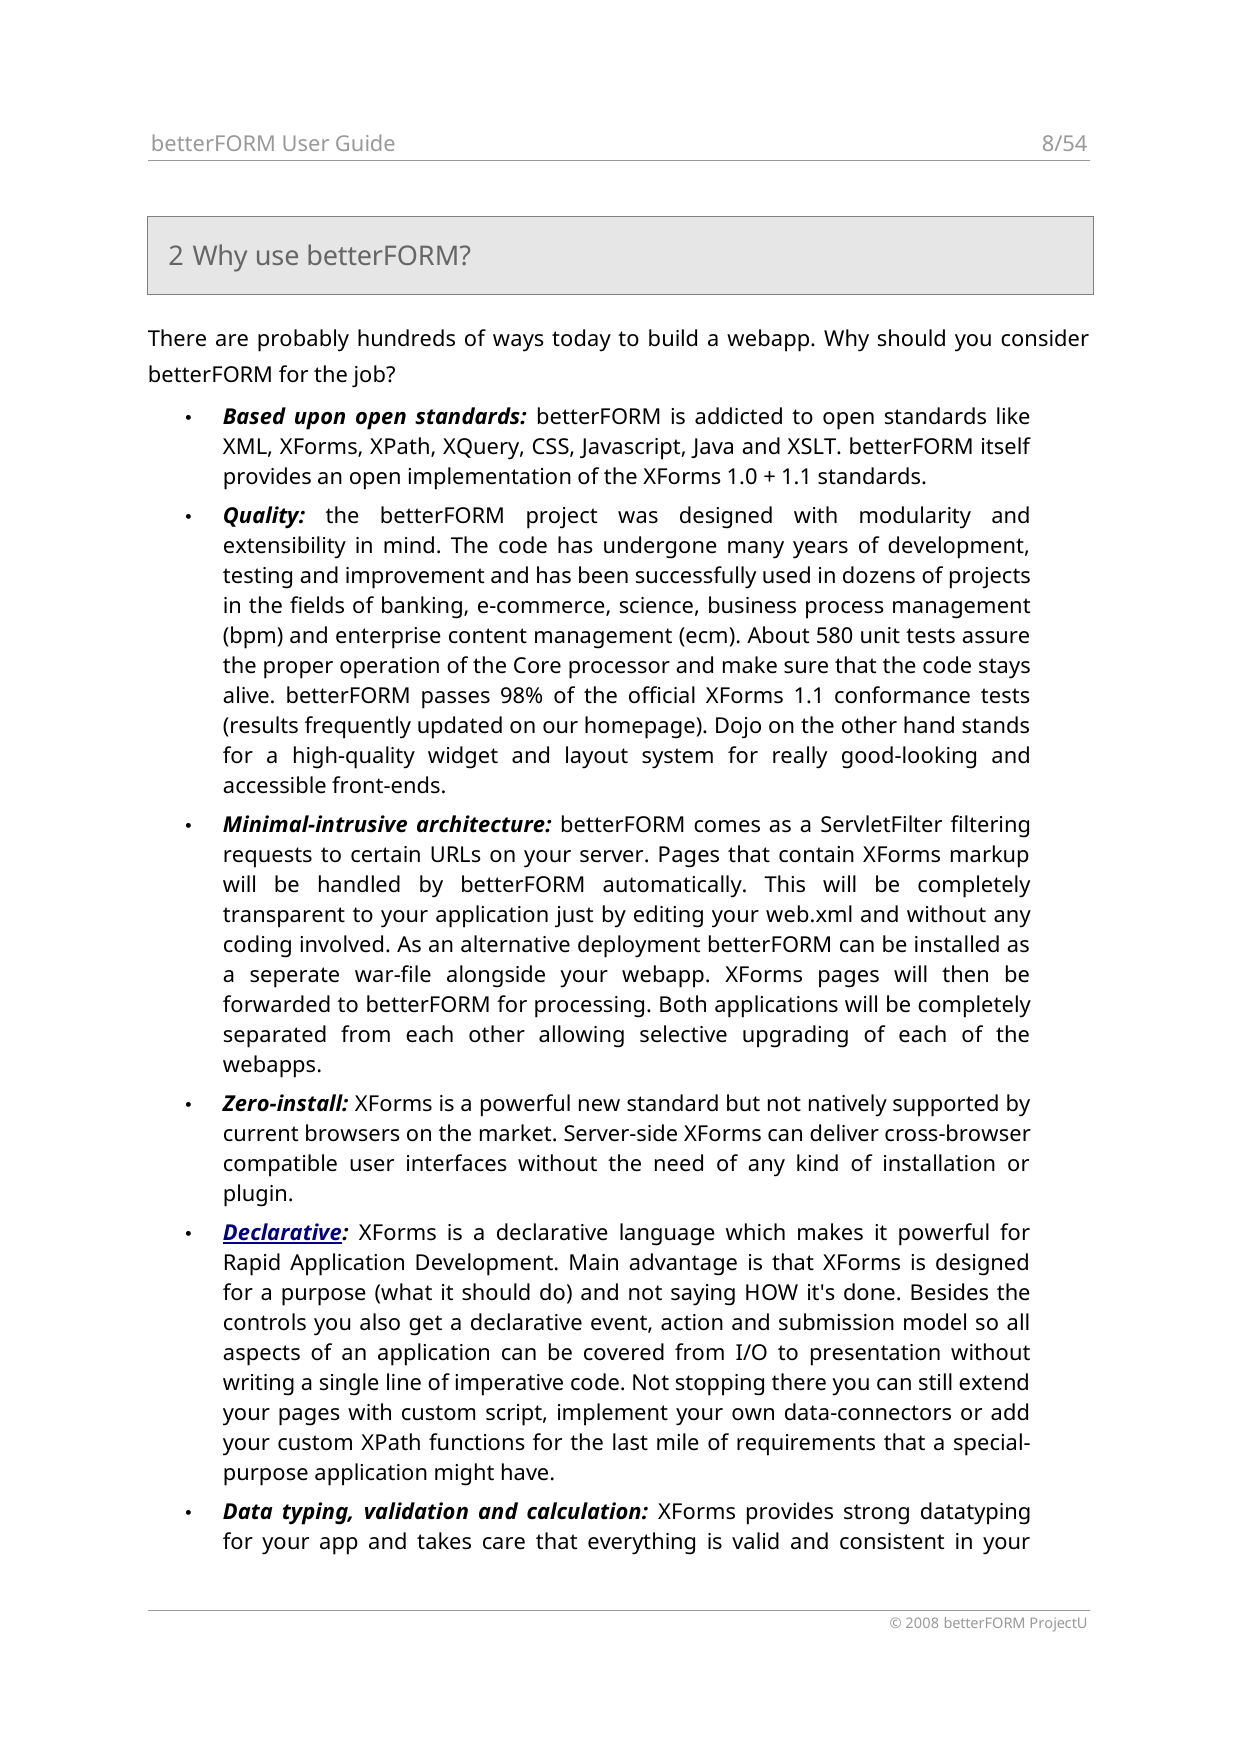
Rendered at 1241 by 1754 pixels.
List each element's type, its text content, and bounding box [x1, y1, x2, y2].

list Zero-install: XForms is a powerful new standard but not natively supported by current browsers on the market. Server-side XForms can deliver cross-browser compatible user interfaces without the need of any kind of installation or plugin. [185, 1088, 1032, 1208]
subtitle Why use betterFORM? [148, 217, 1093, 294]
list Based upon open standards: betterFORM is addicted to open standards like XML, XForms, XPath, XQuery, CSS, Javascript, Java and XSLT. betterFORM itself provides an open implementation of the XForms 1.0 + 1.1 standards. [185, 401, 1032, 491]
text There are probably hundreds of ways today to build a webapp. Why should you consider betterFORM for the job? [148, 323, 1090, 389]
list Declarative: XForms is a declarative language which makes it powerful for Rapid Application Development. Main advantage is that XForms is designed for a purpose (what it should do) and not saying HOW it's done. Besides the controls you also get a declarative event, action and submission model so all aspects of an application can be covered from I/O to presentation without writing a single line of imperative code. Not stopping there you can still extend your pages with custom script, implement your own data-connectors or add your custom XPath functions for the last mile of requirements that a special-purpose application might have. [185, 1217, 1032, 1487]
list Quality: the betterFORM project was designed with modularity and extensibility in mind. The code has undergone many years of development, testing and improvement and has been successfully used in dozens of projects in the fields of banking, e-commerce, science, business process management (bpm) and enterprise content management (ecm). About 580 unit tests assure the proper operation of the Core processor and make sure that the code stays alive. betterFORM passes 98% of the official XForms 1.1 conformance tests (results frequently updated on our homepage). Dojo on the other hand stands for a high-quality widget and layout system for really good-looking and accessible front-ends. [185, 500, 1032, 800]
list Minimal-intrusive architecture: betterFORM comes as a ServletFilter filtering requests to certain URLs on your server. Pages that contain XForms markup will be handled by betterFORM automatically. This will be completely transparent to your application just by editing your web.xml and without any coding involved. As an alternative deployment betterFORM can be installed as a seperate war-file alongside your webapp. XForms pages will then be forwarded to betterFORM for processing. Both applications will be completely separated from each other allowing selective upgrading of each of the webapps. [185, 809, 1032, 1079]
list Data typing, validation and calculation: XForms provides strong datatyping for your app and takes care that everything is valid and consistent in your [185, 1496, 1032, 1556]
